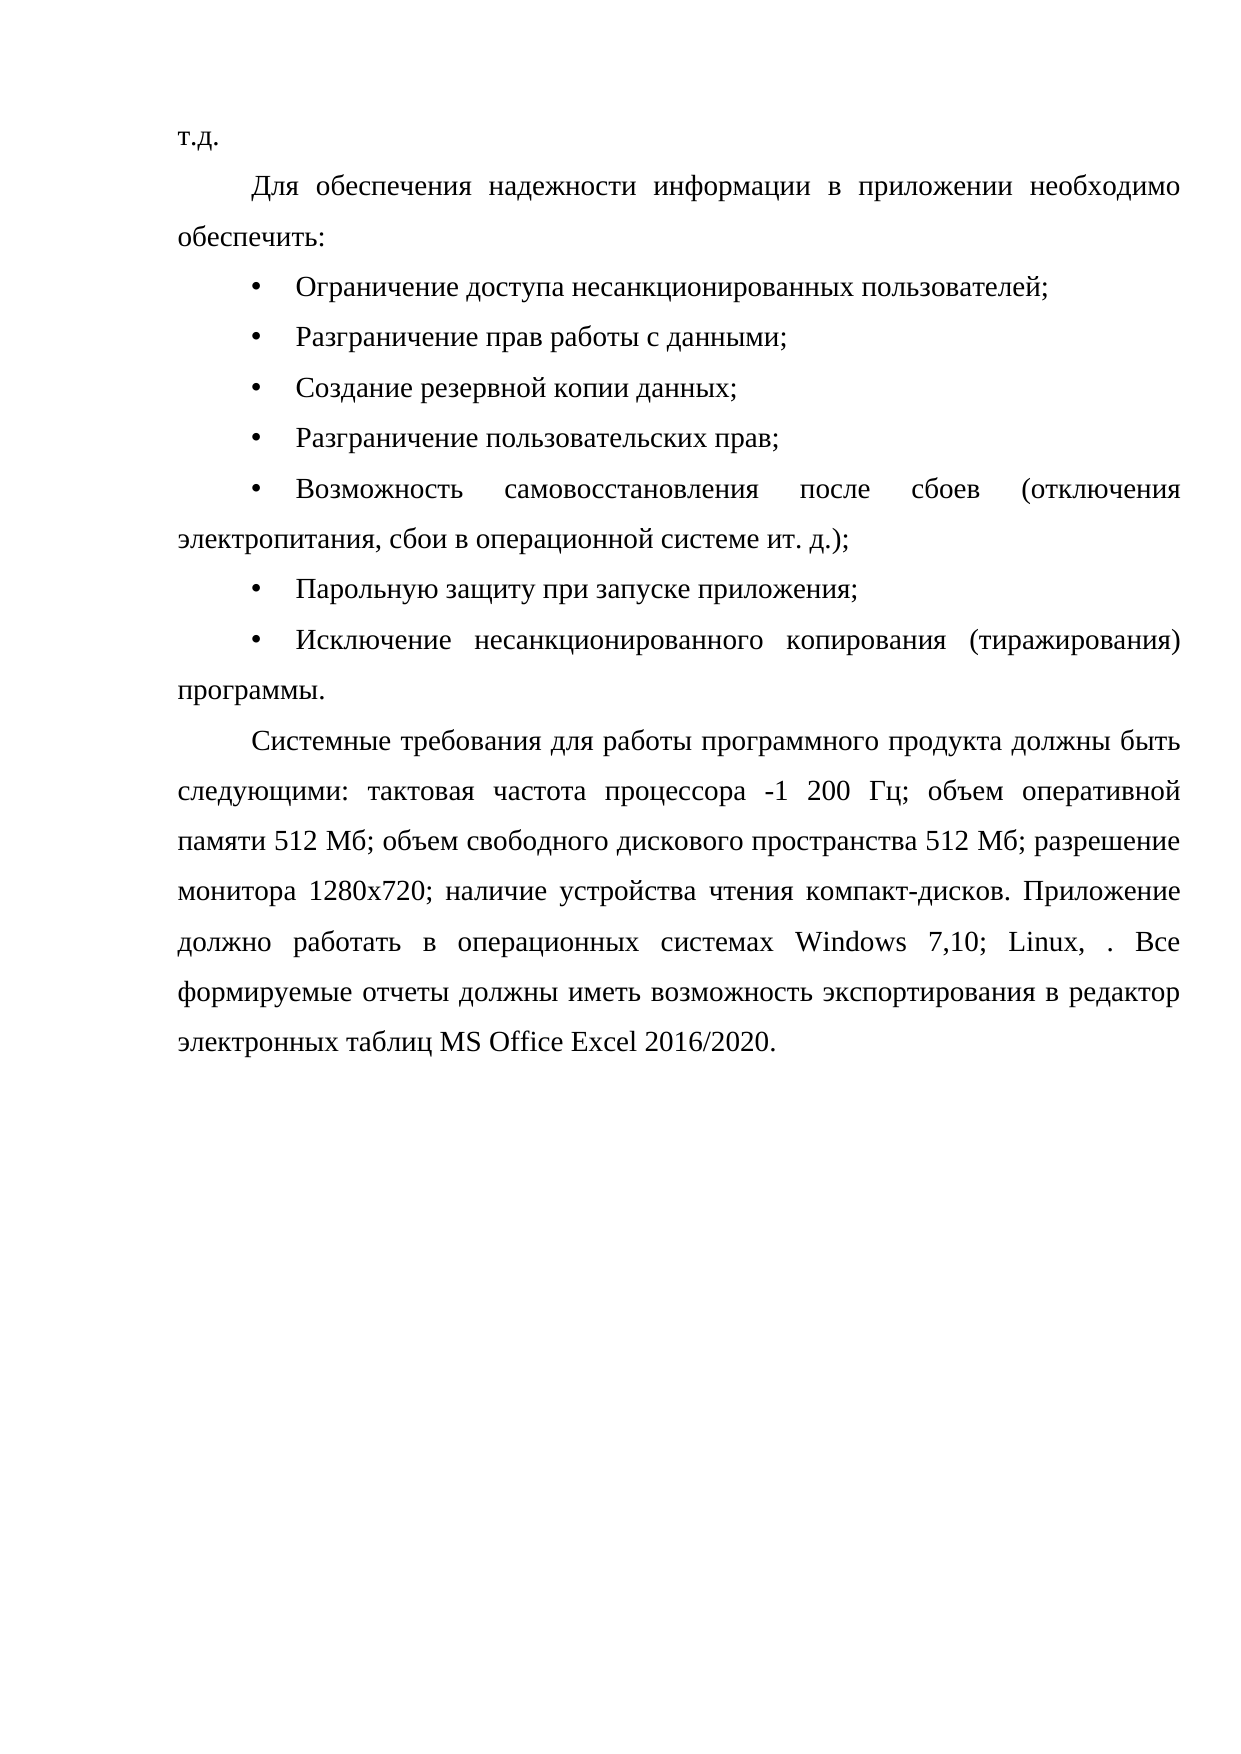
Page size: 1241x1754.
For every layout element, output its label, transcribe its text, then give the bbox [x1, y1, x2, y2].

text Для обеспечения надежности информации в приложении необходимо обеспечить: [177, 168, 1181, 252]
list Исключение несанкционированного копирования (тиражирования) программы. [177, 622, 1181, 706]
list Парольную защиту при запуске приложения; [177, 571, 1181, 605]
list Создание резервной копии данных; [177, 370, 1181, 403]
list Ограничение доступа несанкционированных пользователей; [177, 269, 1181, 303]
list Возможность самовосстановления после сбоев (отключения электропитания, сбои в операционной системе ит. д.); [177, 471, 1181, 555]
list Разграничение пользовательских прав; [177, 420, 1181, 454]
text Системные требования для работы программного продукта должны быть следующими: тактовая частота процессора -1 200 Гц; объем оперативной памяти 512 Мб; объем свободного дискового пространства 512 Мб; разрешение монитора 1280x720; наличие устройства чтения компакт-дисков. Приложение должно работать в операционных системах Windows 7,10; Linux, . Все формируемые отчеты должны иметь возможность экспортирования в редактор электронных таблиц MS Office Excel 2016/2020. [177, 723, 1181, 1058]
list т.д. [177, 118, 1181, 152]
list Разграничение прав работы с данными; [177, 319, 1181, 353]
